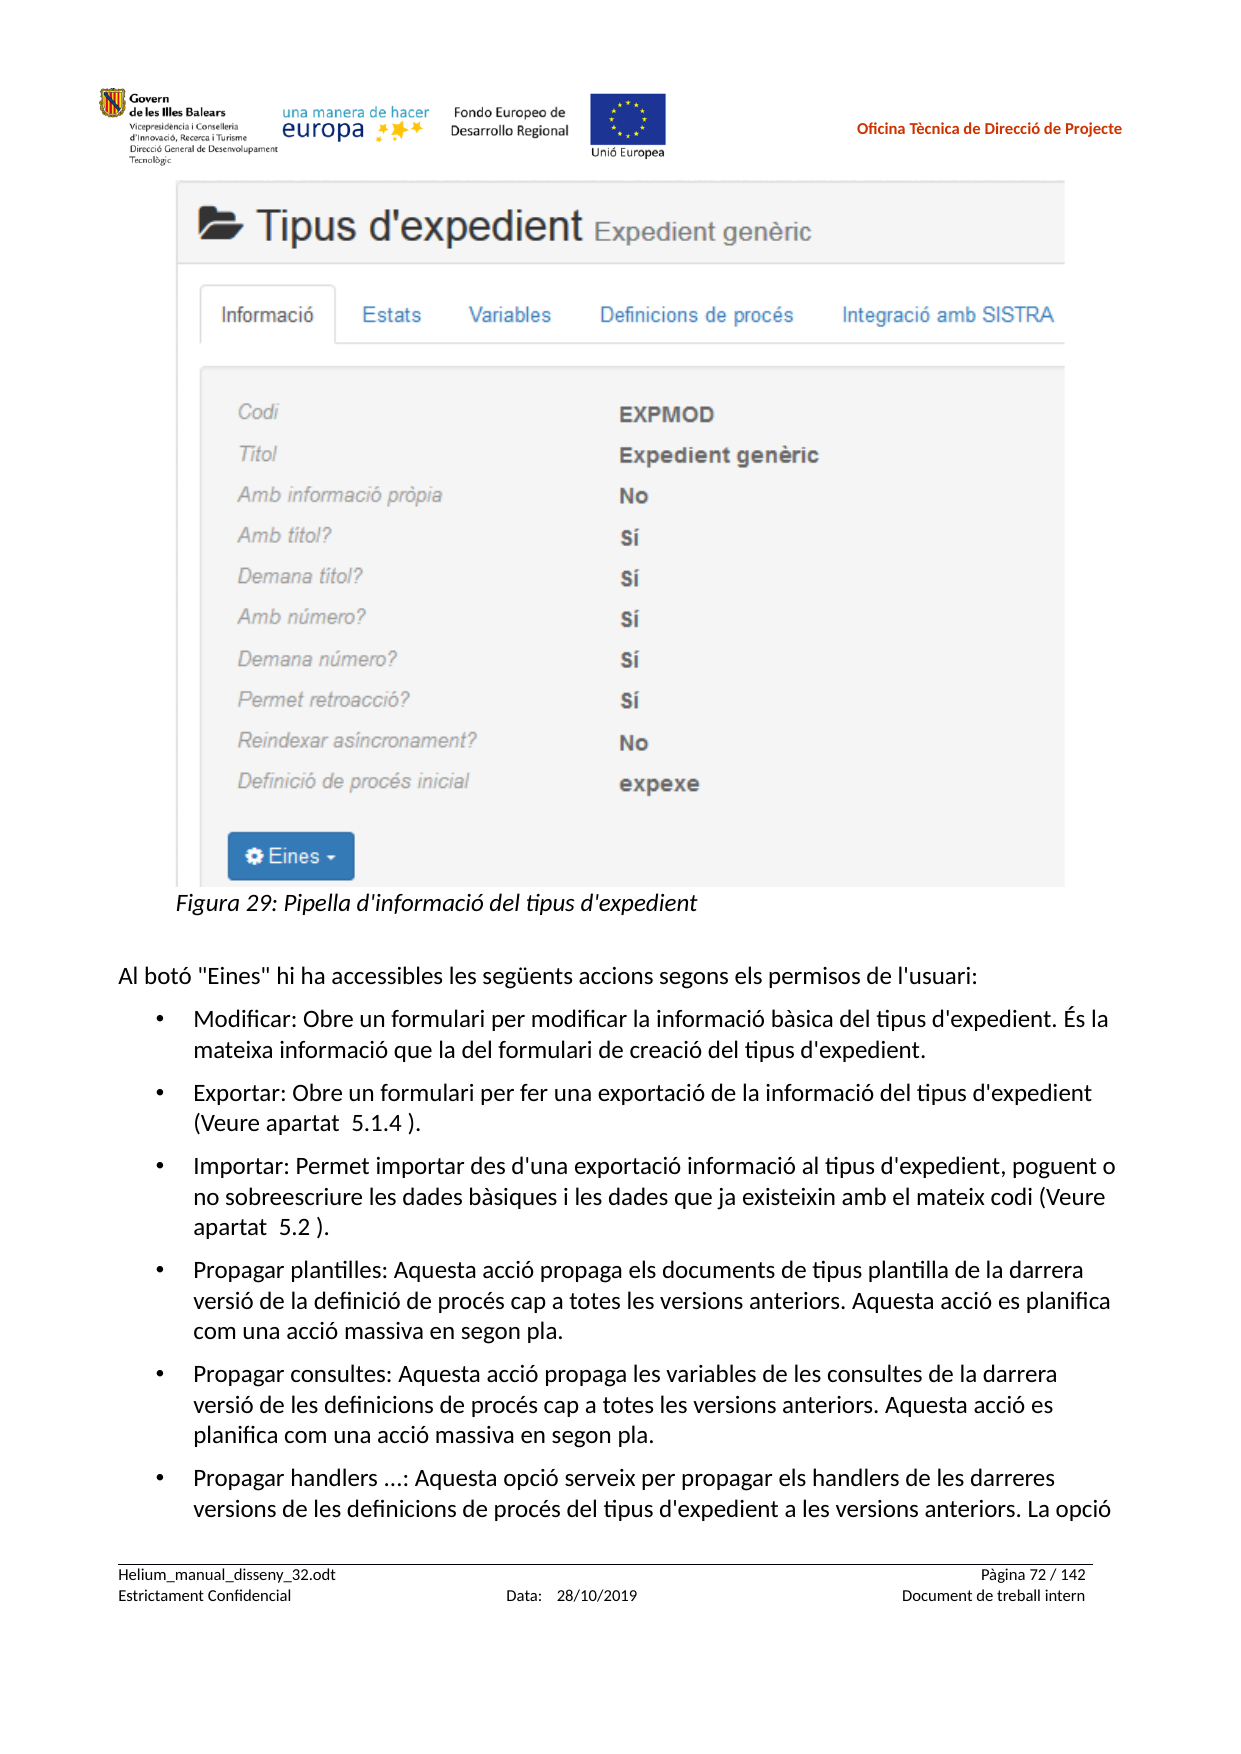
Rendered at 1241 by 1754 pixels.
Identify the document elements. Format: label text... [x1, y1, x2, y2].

list Modificar: Obre un formulari per modificar la informació bàsica del tipus d'expedient. És la mateixa informació que la del formulari de creació del tipus d'expedient. [156, 1003, 1122, 1064]
text Al botó "Eines" hi ha accessibles les següents accions segons els permisos de l'usuari: [118, 960, 1122, 991]
list Exportar: Obre un formulari per fer una exportació de la informació del tipus d'expedient (Veure apartat 5.1.4). [156, 1077, 1122, 1138]
list Propagar plantilles: Aquesta acció propaga els documents de tipus plantilla de la darrera versió de la definició de procés cap a totes les versions anteriors. Aquesta acció es planifica com una acció massiva en segon pla. [156, 1254, 1122, 1346]
text Figura 29: Pipella d'informació del tipus d'expedient [176, 887, 1065, 917]
list Propagar handlers ...: Aquesta opció serveix per propagar els handlers de les darreres versions de les definicions de procés del tipus d'expedient a les versions anteriors. La opció [156, 1462, 1122, 1523]
list Propagar consultes: Aquesta acció propaga les variables de les consultes de la darrera versió de les definicions de procés cap a totes les versions anteriors. Aquesta acció es planifica com una acció massiva en segon pla. [156, 1358, 1122, 1450]
list Importar: Permet importar des d'una exportació informació al tipus d'expedient, poguent o no sobreescriure les dades bàsiques i les dades que ja existeixin amb el mateix codi (Veure apartat 5.2). [156, 1150, 1122, 1242]
picture [99, 87, 668, 166]
picture [175, 180, 1065, 887]
